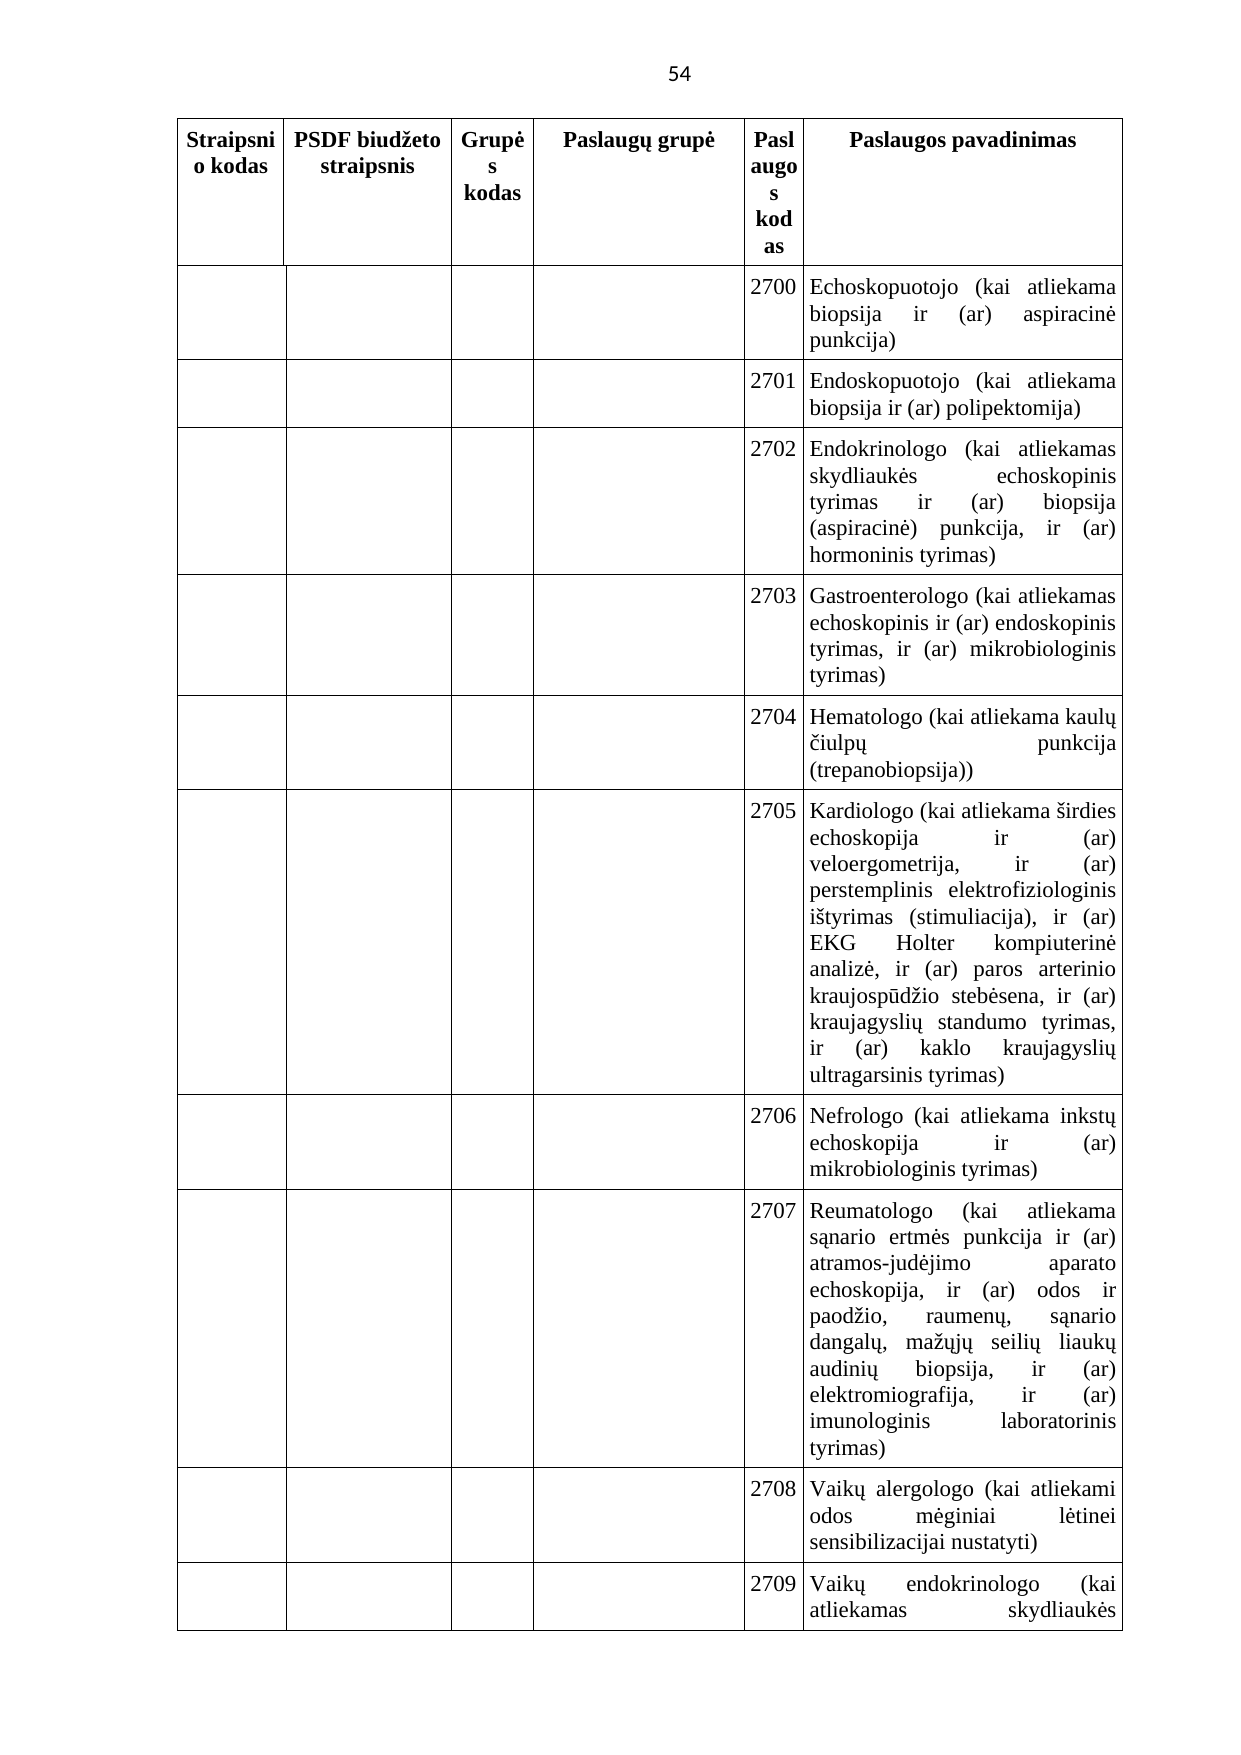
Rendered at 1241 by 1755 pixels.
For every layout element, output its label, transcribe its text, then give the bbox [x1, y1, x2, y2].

table_header Paslaugų grupė [534, 119, 744, 265]
table_cell [178, 1468, 286, 1562]
table_cell [534, 1563, 744, 1629]
table_cell [452, 696, 533, 789]
table_cell [534, 266, 744, 359]
table_cell Reumatologo (kai atliekama sąnario ertmės punkcija ir (ar) atramos-judėjimo aparato echoskopija, ir (ar) odos ir paodžio, raumenų, sąnario dangalų, mažųjų seilių liaukų audinių biopsija, ir (ar) elektromiografija, ir (ar) imunologinis laboratorinis tyrimas) [804, 1190, 1122, 1467]
table_cell [534, 696, 744, 789]
table_cell Hematologo (kai atliekama kaulų čiulpų punkcija (trepanobiopsija)) [804, 696, 1122, 789]
table_cell [178, 790, 286, 1094]
table_cell Nefrologo (kai atliekama inkstų echoskopija ir (ar) mikrobiologinis tyrimas) [804, 1095, 1122, 1188]
table_cell [178, 696, 286, 789]
table_header Grupės kodas [452, 119, 533, 265]
table_cell Echoskopuotojo (kai atliekama biopsija ir (ar) aspiracinė punkcija) [804, 266, 1122, 359]
table_cell [178, 1095, 286, 1188]
table_cell [452, 428, 533, 574]
table_header Paslaugos kodas [745, 119, 803, 265]
table_cell [287, 575, 451, 695]
table_cell 2702 [745, 428, 803, 574]
table_cell 2701 [745, 360, 803, 427]
table_cell [287, 696, 451, 789]
table_cell [452, 1468, 533, 1562]
table_cell [452, 1563, 533, 1629]
table_cell 2700 [745, 266, 803, 359]
table_cell [178, 428, 286, 574]
table_cell [287, 428, 451, 574]
table_cell Vaikų alergologo (kai atliekami odos mėginiai lėtinei sensibilizacijai nustatyti) [804, 1468, 1122, 1562]
table_cell 2707 [745, 1190, 803, 1467]
table_cell 2706 [745, 1095, 803, 1188]
table_cell [534, 428, 744, 574]
table_cell Kardiologo (kai atliekama širdies echoskopija ir (ar) veloergometrija, ir (ar) perstemplinis elektrofiziologinis ištyrimas (stimuliacija), ir (ar) EKG Holter kompiuterinė analizė, ir (ar) paros arterinio kraujospūdžio stebėsena, ir (ar) kraujagyslių standumo tyrimas, ir (ar) kaklo kraujagyslių ultragarsinis tyrimas) [804, 790, 1122, 1094]
table_cell [178, 1563, 286, 1629]
table_cell 2708 [745, 1468, 803, 1562]
table_cell [178, 575, 286, 695]
table_cell [534, 1190, 744, 1467]
table_cell Vaikų endokrinologo (kai atliekamas skydliaukės [804, 1563, 1122, 1629]
table_cell [287, 266, 451, 359]
table_cell [452, 1190, 533, 1467]
table_cell [178, 360, 286, 427]
table_cell [452, 360, 533, 427]
table_cell [287, 1468, 451, 1562]
table_cell [287, 790, 451, 1094]
table_cell [287, 1190, 451, 1467]
table_cell [287, 360, 451, 427]
table_cell [534, 360, 744, 427]
table_cell [452, 1095, 533, 1188]
table_cell Gastroenterologo (kai atliekamas echoskopinis ir (ar) endoskopinis tyrimas, ir (ar) mikrobiologinis tyrimas) [804, 575, 1122, 695]
table_cell [534, 1468, 744, 1562]
table_cell 2709 [745, 1563, 803, 1629]
table_cell [178, 266, 286, 359]
table_cell [178, 1190, 286, 1467]
table_cell 2703 [745, 575, 803, 695]
table_header Straipsnio kodas [178, 119, 283, 265]
table_cell [534, 790, 744, 1094]
table_cell [452, 266, 533, 359]
table_cell Endokrinologo (kai atliekamas skydliaukės echoskopinis tyrimas ir (ar) biopsija (aspiracinė) punkcija, ir (ar) hormoninis tyrimas) [804, 428, 1122, 574]
table_cell [534, 575, 744, 695]
table_cell Endoskopuotojo (kai atliekama biopsija ir (ar) polipektomija) [804, 360, 1122, 427]
table_cell [452, 790, 533, 1094]
table_cell [452, 575, 533, 695]
table_cell [534, 1095, 744, 1188]
table_cell [287, 1563, 451, 1629]
table_header PSDF biudžeto straipsnis [284, 119, 451, 265]
table_cell [287, 1095, 451, 1188]
table_cell 2705 [745, 790, 803, 1094]
table_cell 2704 [745, 696, 803, 789]
table_header Paslaugos pavadinimas [804, 119, 1122, 265]
